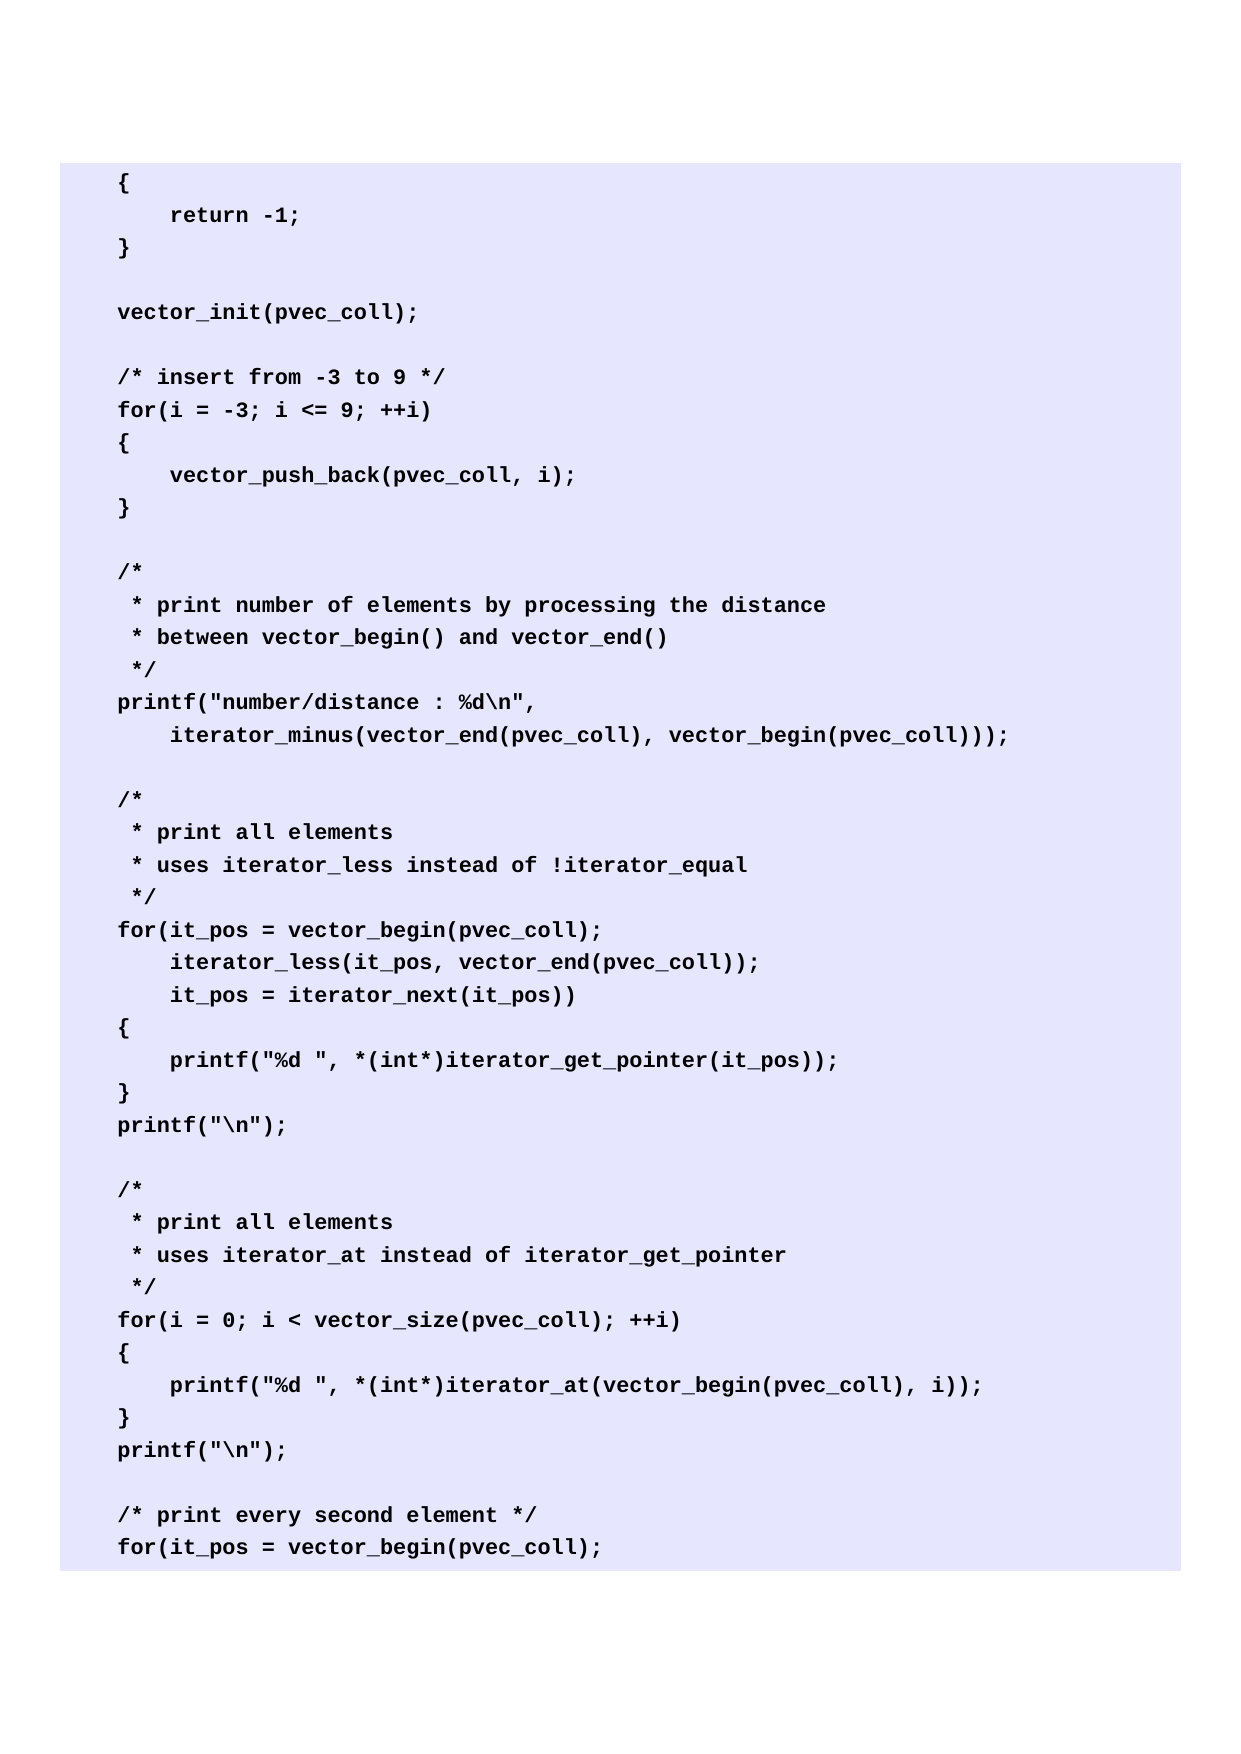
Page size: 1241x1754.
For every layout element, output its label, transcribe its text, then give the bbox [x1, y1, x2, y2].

table_header { return -1; } vector_init(pvec_coll); /* insert from -3 to 9 */ for(i = -3; i <= 9; ++i) { vector_push_back(pvec_coll, i); } /* * print number of elements by processing the distance * between vector_begin() and vector_end() */ printf("number/distance : %d\n", iterator_minus(vector_end(pvec_coll), vector_begin(pvec_coll))); /* * print all elements * uses iterator_less instead of !iterator_equal */ for(it_pos = vector_begin(pvec_coll); iterator_less(it_pos, vector_end(pvec_coll)); it_pos = iterator_next(it_pos)) { printf("%d ", *(int*)iterator_get_pointer(it_pos)); } printf("\n"); /* * print all elements * uses iterator_at instead of iterator_get_pointer */ for(i = 0; i < vector_size(pvec_coll); ++i) { printf("%d ", *(int*)iterator_at(vector_begin(pvec_coll), i)); } printf("\n"); /* print every second element */ for(it_pos = vector_begin(pvec_coll); [60, 163, 1181, 1571]
